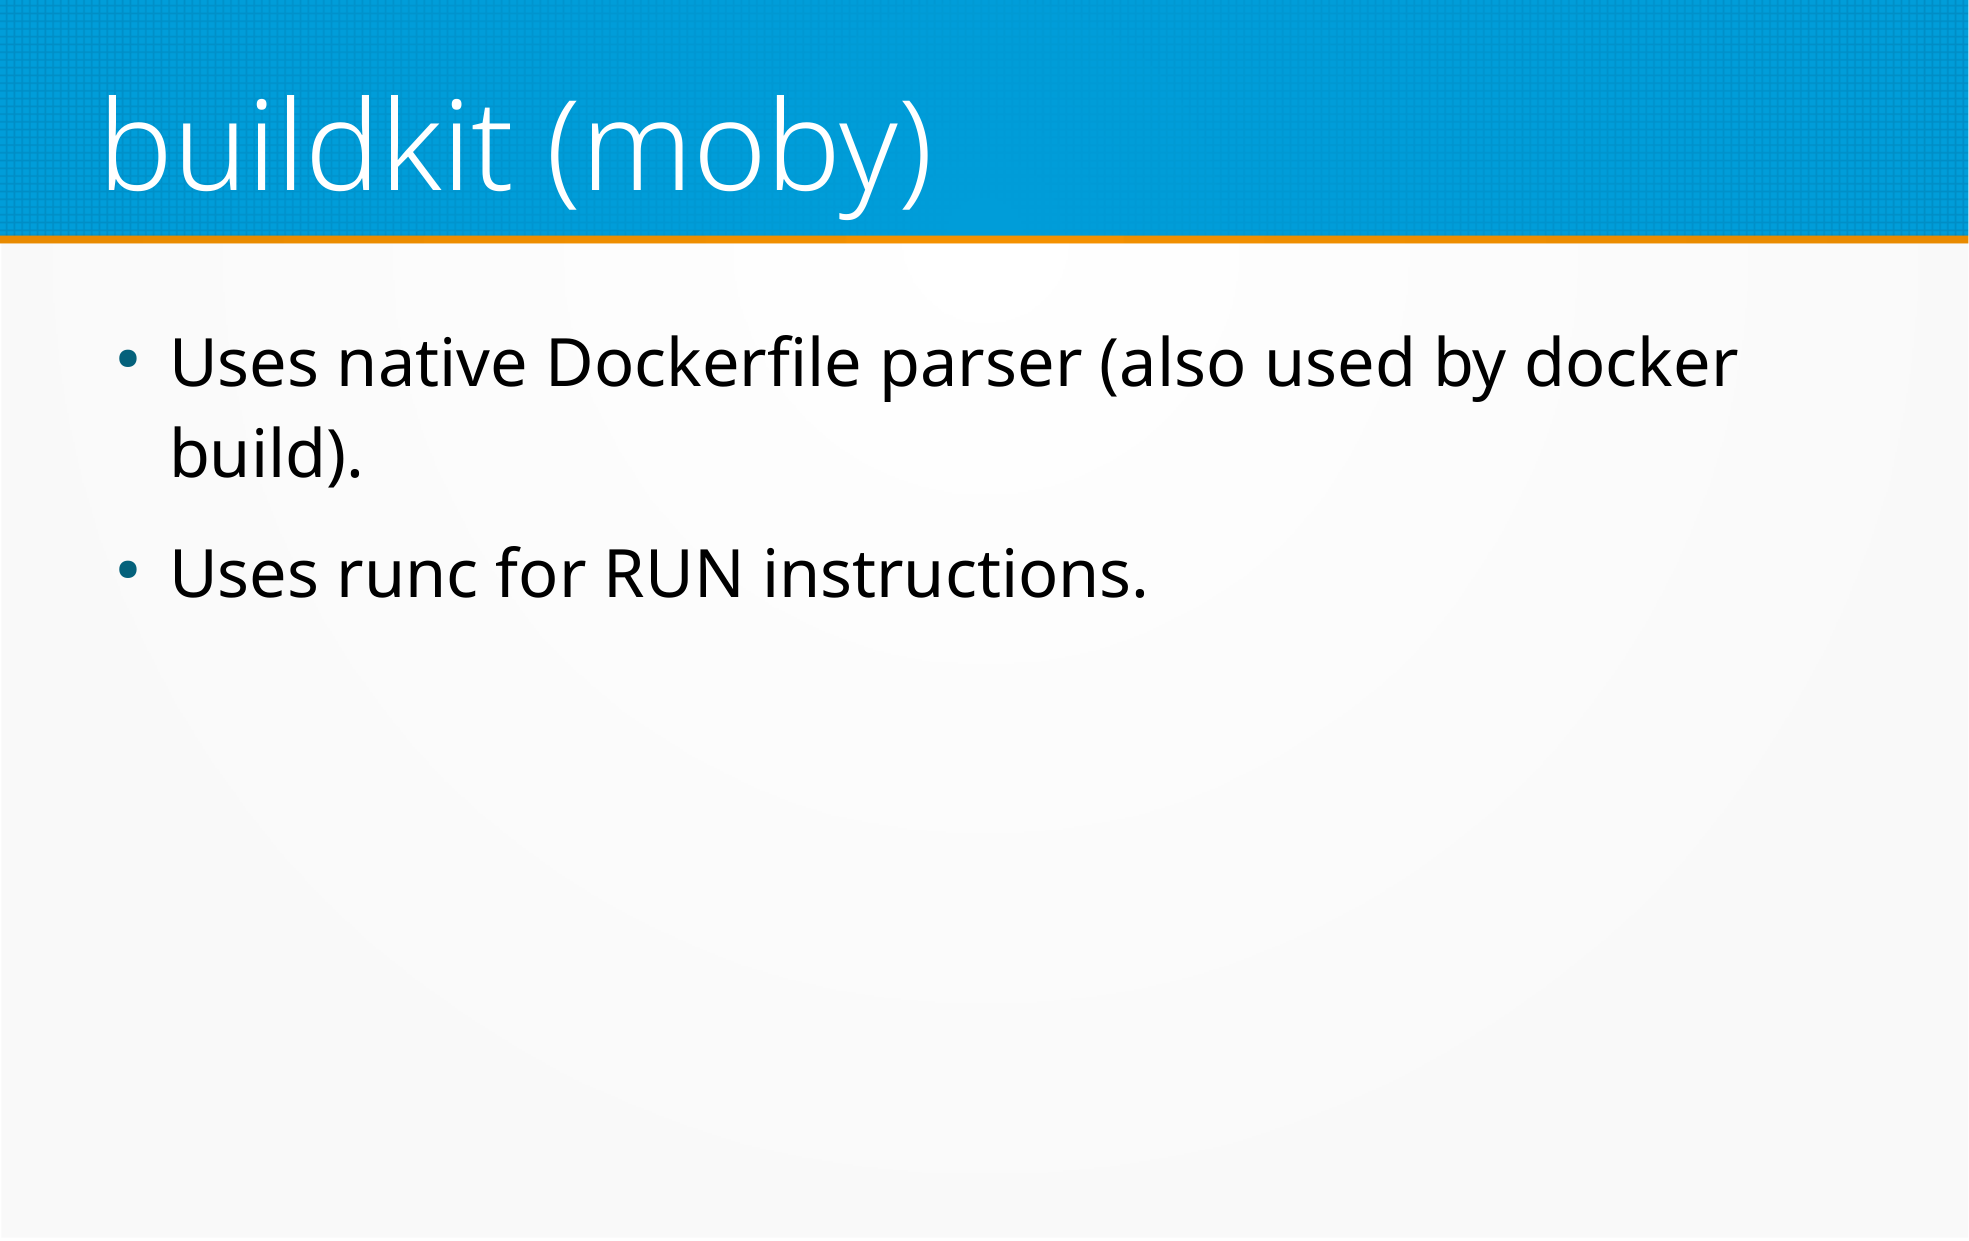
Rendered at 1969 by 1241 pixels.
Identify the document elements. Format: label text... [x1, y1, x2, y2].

picture [0, 236, 1969, 1241]
title buildkit (moby) [98, 19, 1870, 227]
list Uses native Dockerfile parser (also used by docker build). Uses runc for RUN instructions. [98, 315, 1861, 1081]
